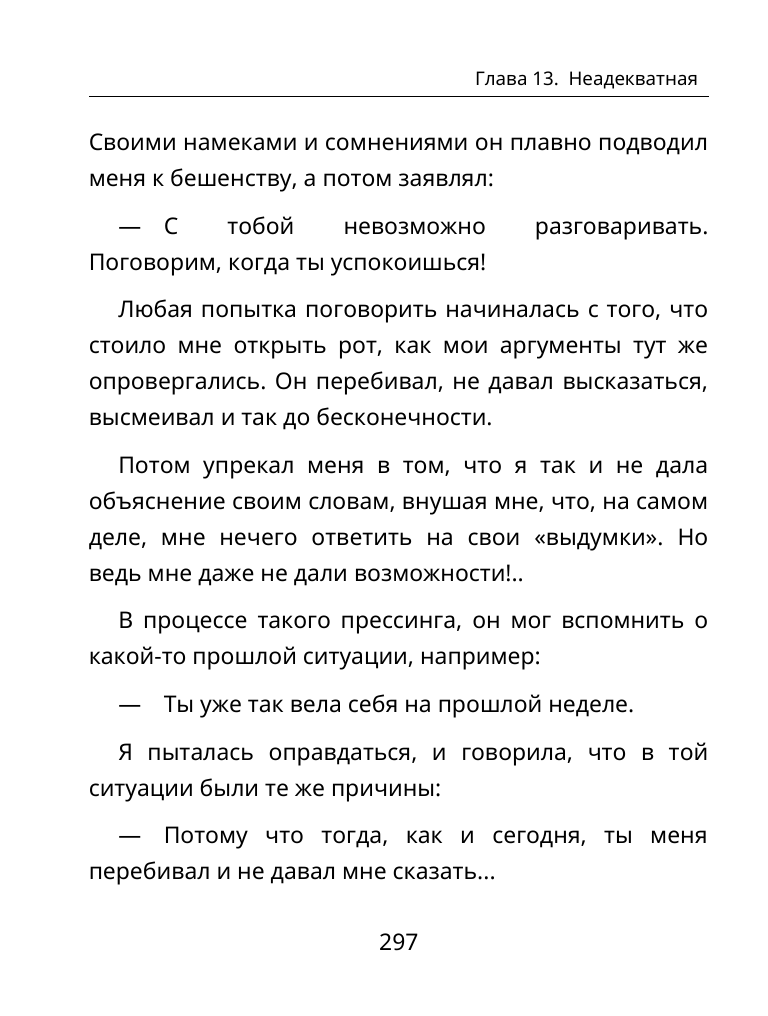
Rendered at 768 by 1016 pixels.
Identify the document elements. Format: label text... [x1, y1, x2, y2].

text Потом упрекал меня в том, что я так и не дала объяснение своим словам, внушая мне, что, на самом деле, мне нечего ответить на свои «выдумки». Но ведь мне даже не дали возможности!.. [88, 449, 709, 588]
text Своими намеками и сомнениями он плавно подводил меня к бешенству, а потом заявлял: [88, 126, 709, 193]
list Ты уже так вела себя на прошлой неделе. [88, 688, 709, 719]
list С тобой невозможно разговаривать. Поговорим, когда ты успокоишься! [88, 210, 709, 277]
text В процессе такого прессинга, он мог вспомнить о какой-то прошлой ситуации, например: [88, 604, 709, 672]
text Любая попытка поговорить начиналась с того, что стоило мне открыть рот, как мои аргументы тут же опровергались. Он перебивал, не давал высказаться, высмеивал и так до бесконечности. [88, 293, 709, 432]
text Я пыталась оправдаться, и говорила, что в той ситуации были те же причины: [88, 736, 709, 803]
list Потому что тогда, как и сегодня, ты меня перебивал и не давал мне сказать... [88, 819, 709, 887]
